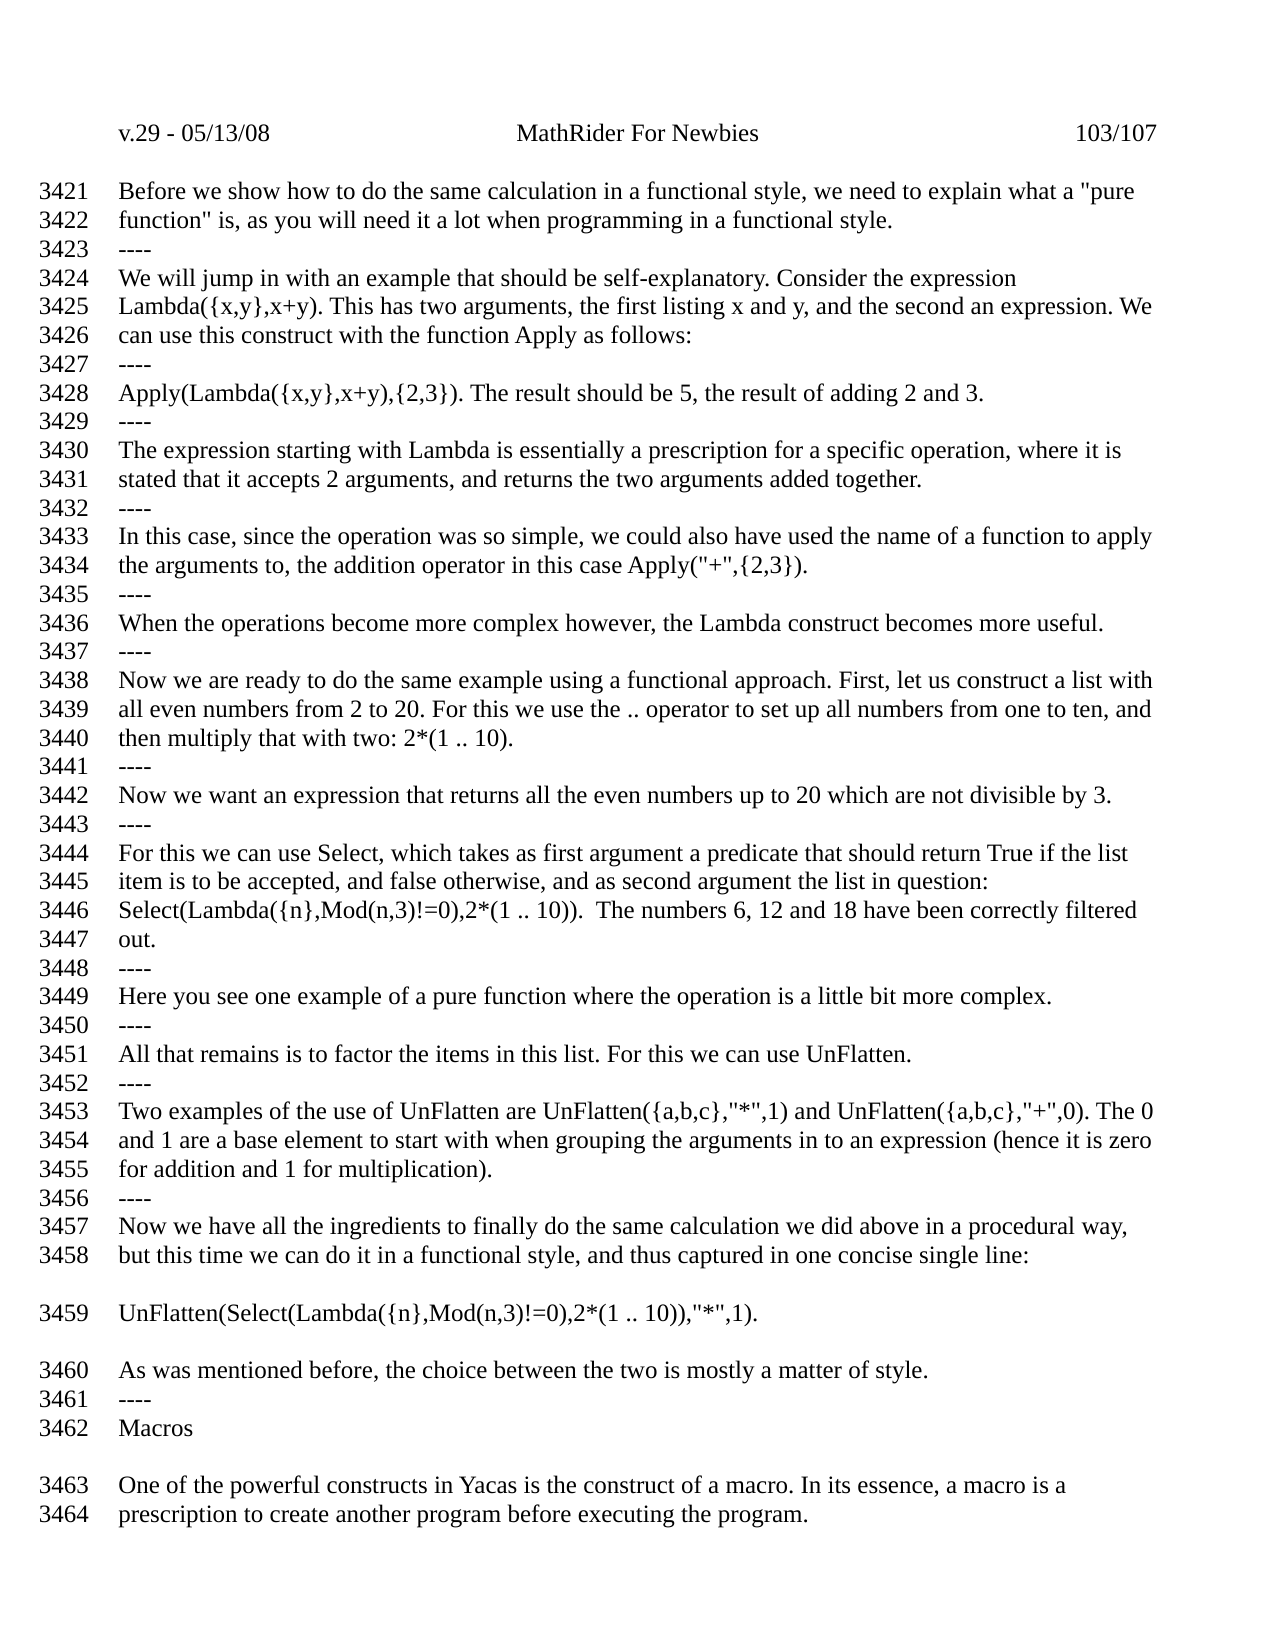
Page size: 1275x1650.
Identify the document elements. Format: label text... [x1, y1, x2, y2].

text As was mentioned before, the choice between the two is mostly a matter of style. [118, 1355, 1157, 1384]
text Now we want an expression that returns all the even numbers up to 20 which are not divisible by 3. [118, 780, 1157, 809]
text ---- [118, 1384, 1157, 1413]
text Here you see one example of a pure function where the operation is a little bit more complex. [118, 981, 1157, 1010]
text We will jump in with an example that should be self-explanatory. Consider the expression Lambda({x,y},x+y). This has two arguments, the first listing x and y, and the second an expression. We can use this construct with the function Apply as follows: [118, 263, 1157, 349]
text Before we show how to do the same calculation in a functional style, we need to explain what a "pure function" is, as you will need it a lot when programming in a functional style. [118, 176, 1157, 234]
text When the operations become more complex however, the Lambda construct becomes more useful. [118, 608, 1157, 636]
text For this we can use Select, which takes as first argument a predicate that should return True if the list item is to be accepted, and false otherwise, and as second argument the list in question: Select(Lambda({n},Mod(n,3)!=0),2*(1 .. 10)). The numbers 6, 12 and 18 have been correctly filtered out. [118, 838, 1157, 953]
text ---- [118, 234, 1157, 263]
text Apply(Lambda({x,y},x+y),{2,3}). The result should be 5, the result of adding 2 and 3. [118, 378, 1157, 406]
text ---- [118, 953, 1157, 981]
text ---- [118, 636, 1157, 665]
text ---- [118, 1068, 1157, 1096]
text ---- [118, 349, 1157, 378]
text Now we are ready to do the same example using a functional approach. First, let us construct a list with all even numbers from 2 to 20. For this we use the .. operator to set up all numbers from one to ten, and then multiply that with two: 2*(1 .. 10). [118, 665, 1157, 751]
text In this case, since the operation was so simple, we could also have used the name of a function to apply the arguments to, the addition operator in this case Apply("+",{2,3}). [118, 521, 1157, 579]
text UnFlatten(Select(Lambda({n},Mod(n,3)!=0),2*(1 .. 10)),"*",1). [118, 1298, 1157, 1326]
text Two examples of the use of UnFlatten are UnFlatten({a,b,c},"*",1) and UnFlatten({a,b,c},"+",0). The 0 and 1 are a base element to start with when grouping the arguments in to an expression (hence it is zero for addition and 1 for multiplication). [118, 1096, 1157, 1183]
text ---- [118, 751, 1157, 780]
text One of the powerful constructs in Yacas is the construct of a macro. In its essence, a macro is a prescription to create another program before executing the program. [118, 1470, 1157, 1528]
text Now we have all the ingredients to finally do the same calculation we did above in a procedural way, but this time we can do it in a functional style, and thus captured in one concise single line: [118, 1211, 1157, 1269]
text ---- [118, 1010, 1157, 1039]
text All that remains is to factor the items in this list. For this we can use UnFlatten. [118, 1039, 1157, 1068]
text The expression starting with Lambda is essentially a prescription for a specific operation, where it is stated that it accepts 2 arguments, and returns the two arguments added together. [118, 435, 1157, 493]
text ---- [118, 493, 1157, 521]
text ---- [118, 809, 1157, 838]
text ---- [118, 406, 1157, 435]
text ---- [118, 1183, 1157, 1211]
text ---- [118, 579, 1157, 608]
text Macros [118, 1413, 1157, 1441]
